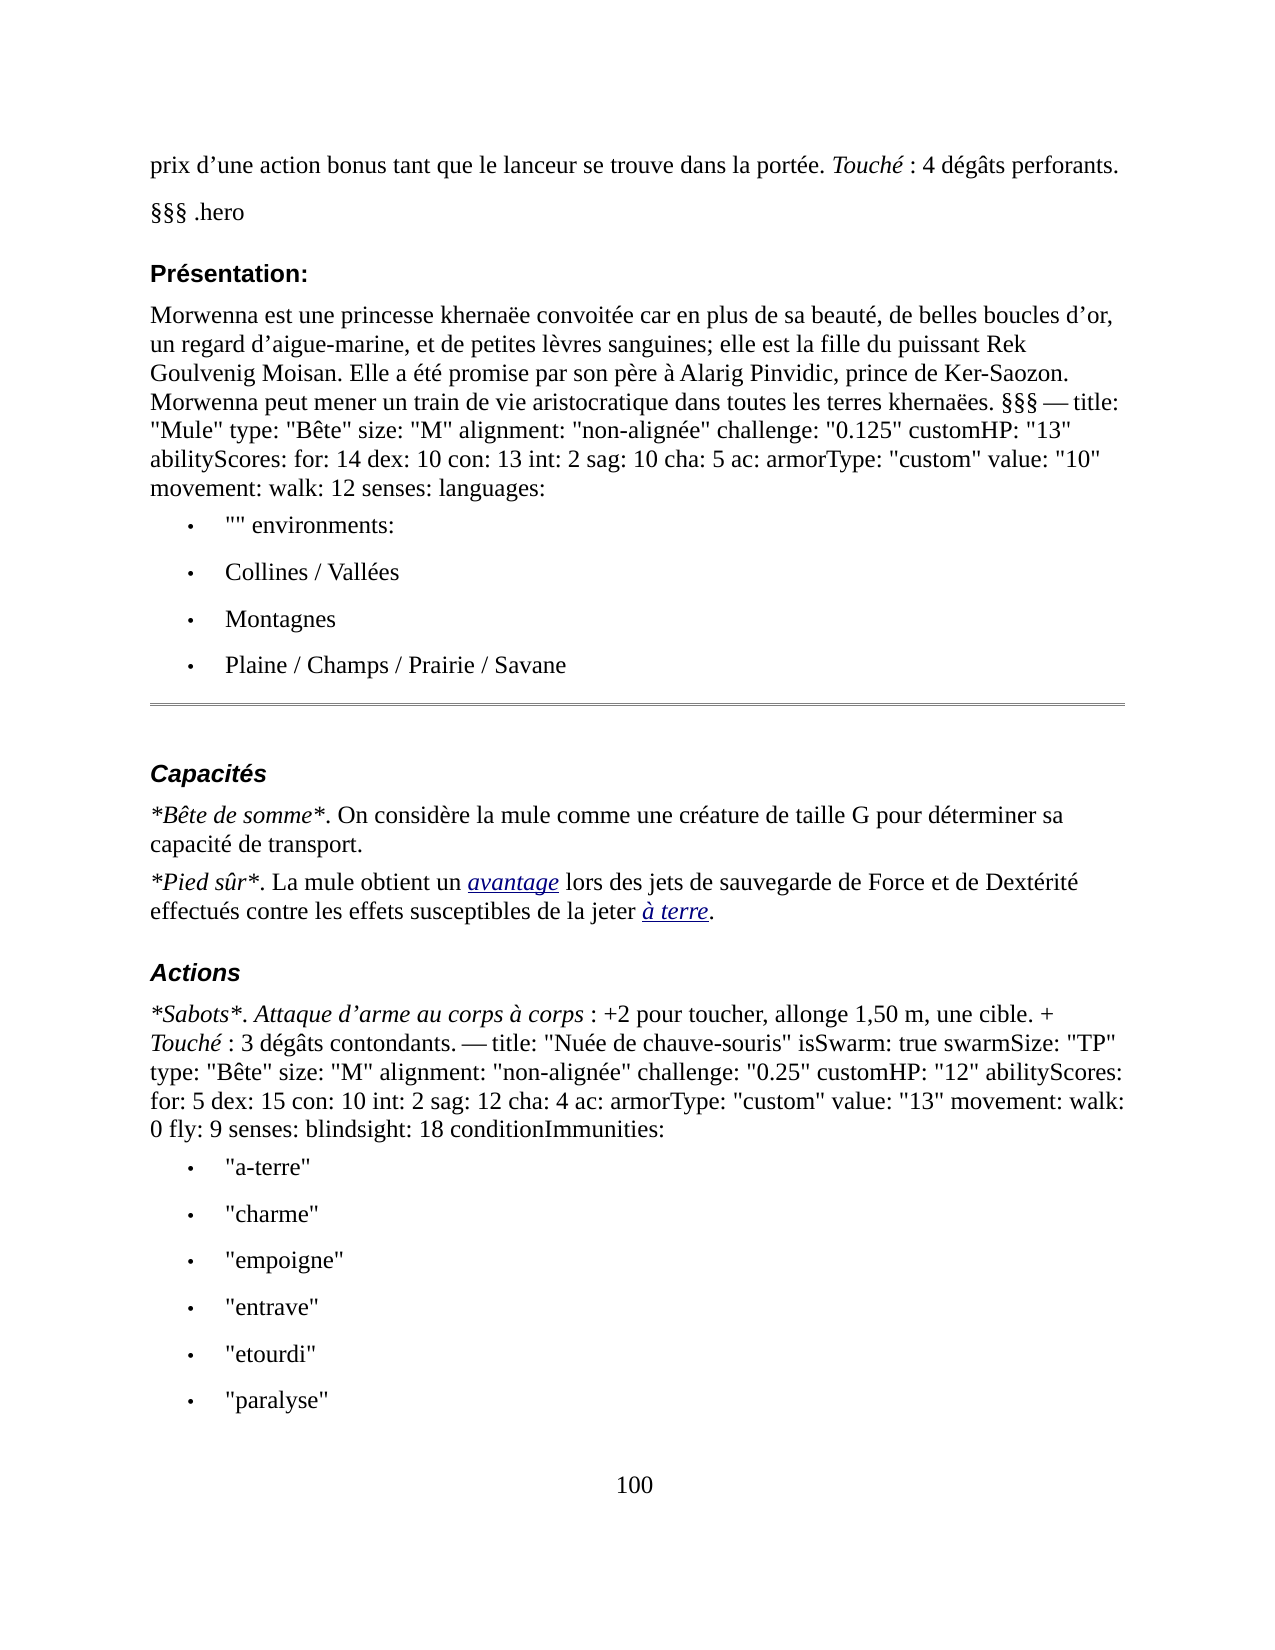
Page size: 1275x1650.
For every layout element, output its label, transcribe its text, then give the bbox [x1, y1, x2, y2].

text §§§ .hero [150, 197, 1125, 225]
text *Pied sûr*. La mule obtient un avantage lors des jets de sauvegarde de Force et de Dextérité effectués contre les effets susceptibles de la jeter à terre. [150, 867, 1125, 924]
list "paralyse" [187, 1386, 1125, 1414]
list "charme" [187, 1199, 1125, 1228]
subtitle Actions [150, 958, 1125, 987]
list Collines / Vallées [187, 557, 1125, 586]
list "entrave" [187, 1292, 1125, 1321]
list "empoigne" [187, 1246, 1125, 1274]
list "" environments: [187, 511, 1125, 539]
subtitle Présentation: [150, 259, 1125, 288]
list Montagnes [187, 604, 1125, 633]
text Morwenna est une princesse khernaëe convoitée car en plus de sa beauté, de belles boucles d’or, un regard d’aigue-marine, et de petites lèvres sanguines; elle est la fille du puissant Rek Goulvenig Moisan. Elle a été promise par son père à Alarig Pinvidic, prince de Ker-Saozon. Morwenna peut mener un train de vie aristocratique dans toutes les terres khernaëes. §§§ — title: "Mule" type: "Bête" size: "M" alignment: "non-alignée" challenge: "0.125" customHP: "13" abilityScores: for: 14 dex: 10 con: 13 int: 2 sag: 10 cha: 5 ac: armorType: "custom" value: "10" movement: walk: 12 senses: languages: [150, 300, 1125, 502]
text prix d’une action bonus tant que le lanceur se trouve dans la portée. Touché : 4 dégâts perforants. [150, 150, 1125, 179]
text *Bête de somme*. On considère la mule comme une créature de taille G pour déterminer sa capacité de transport. [150, 801, 1125, 858]
text *Sabots*. Attaque d’arme au corps à corps : +2 pour toucher, allonge 1,50 m, une cible. + Touché : 3 dégâts contondants. — title: "Nuée de chauve-souris" isSwarm: true swarmSize: "TP" type: "Bête" size: "M" alignment: "non-alignée" challenge: "0.25" customHP: "12" abilityScores: for: 5 dex: 15 con: 10 int: 2 sag: 12 cha: 4 ac: armorType: "custom" value: "13" movement: walk: 0 fly: 9 senses: blindsight: 18 conditionImmunities: [150, 999, 1125, 1143]
subtitle Capacités [150, 759, 1125, 788]
list "a-terre" [187, 1152, 1125, 1181]
list "etourdi" [187, 1339, 1125, 1368]
list Plaine / Champs / Prairie / Savane [187, 651, 1125, 679]
